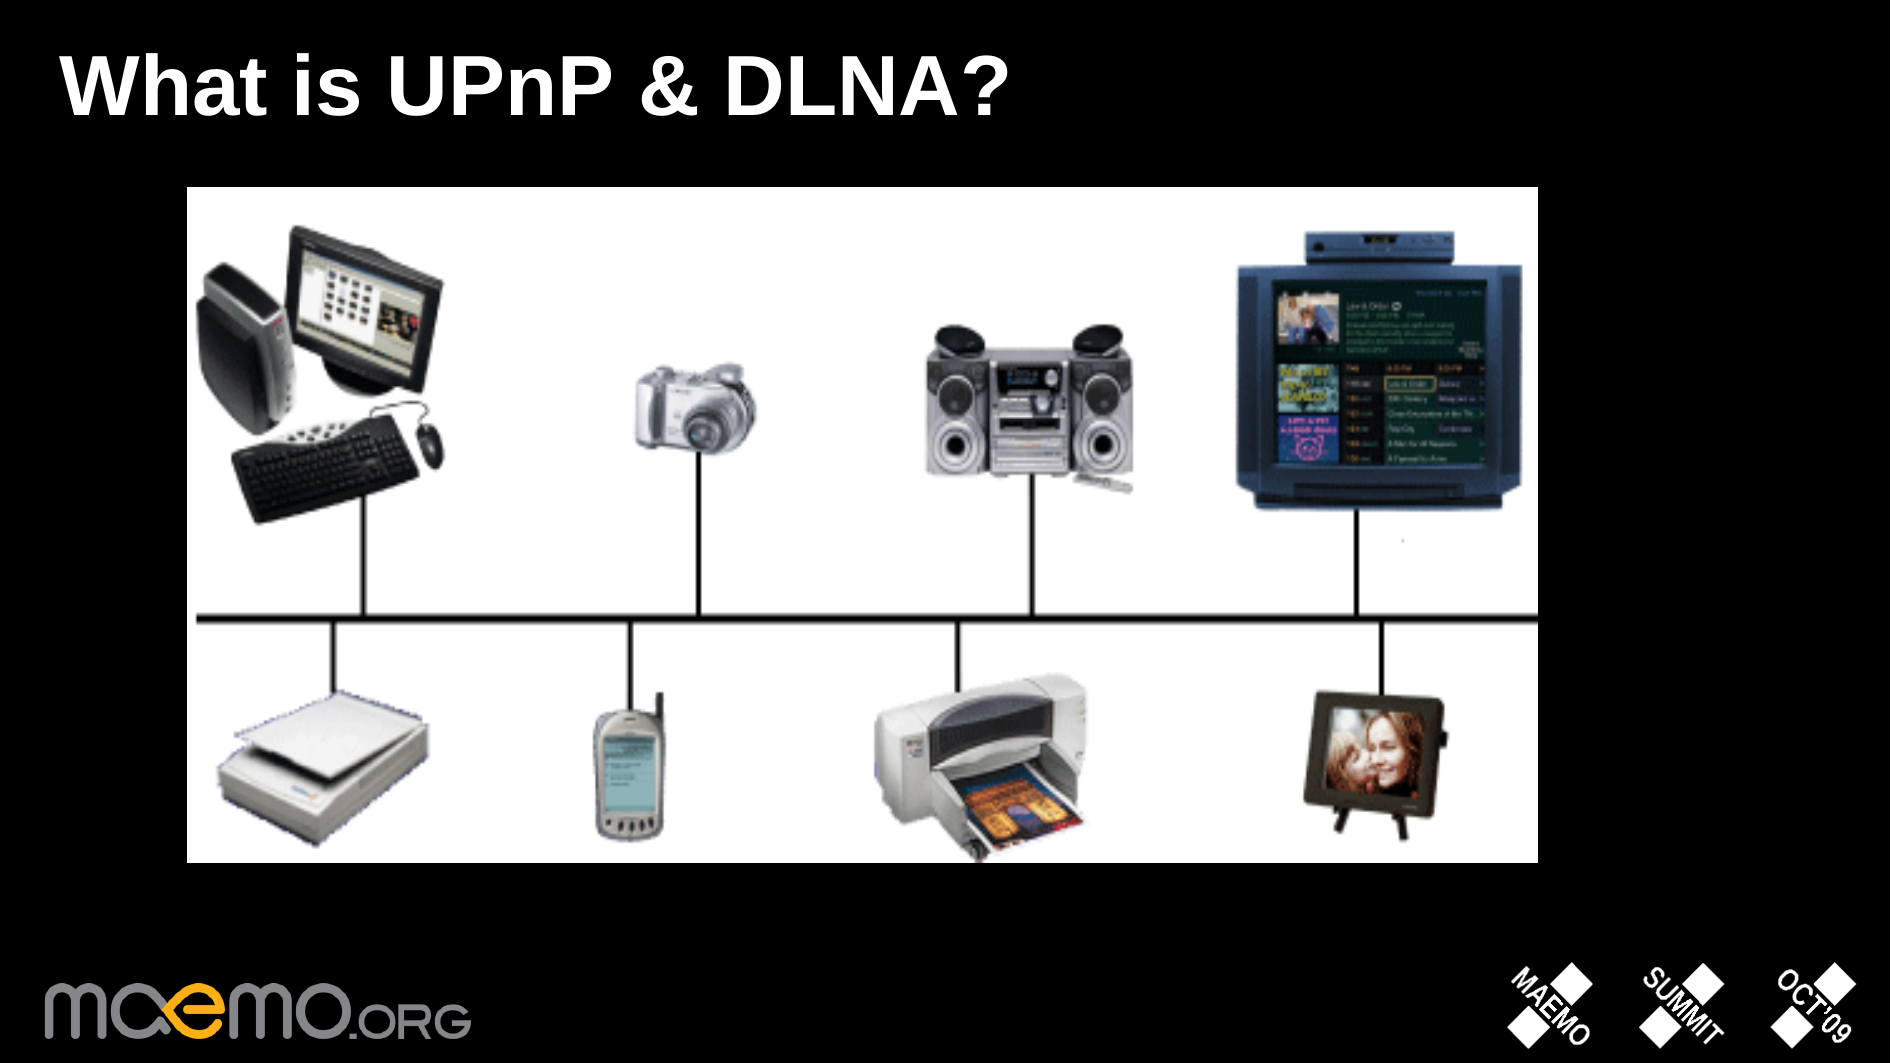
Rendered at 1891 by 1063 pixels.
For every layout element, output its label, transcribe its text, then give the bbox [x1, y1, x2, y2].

picture [187, 187, 1538, 863]
title What is UPnP & DLNA? [44, 19, 1856, 144]
picture [44, 983, 471, 1039]
